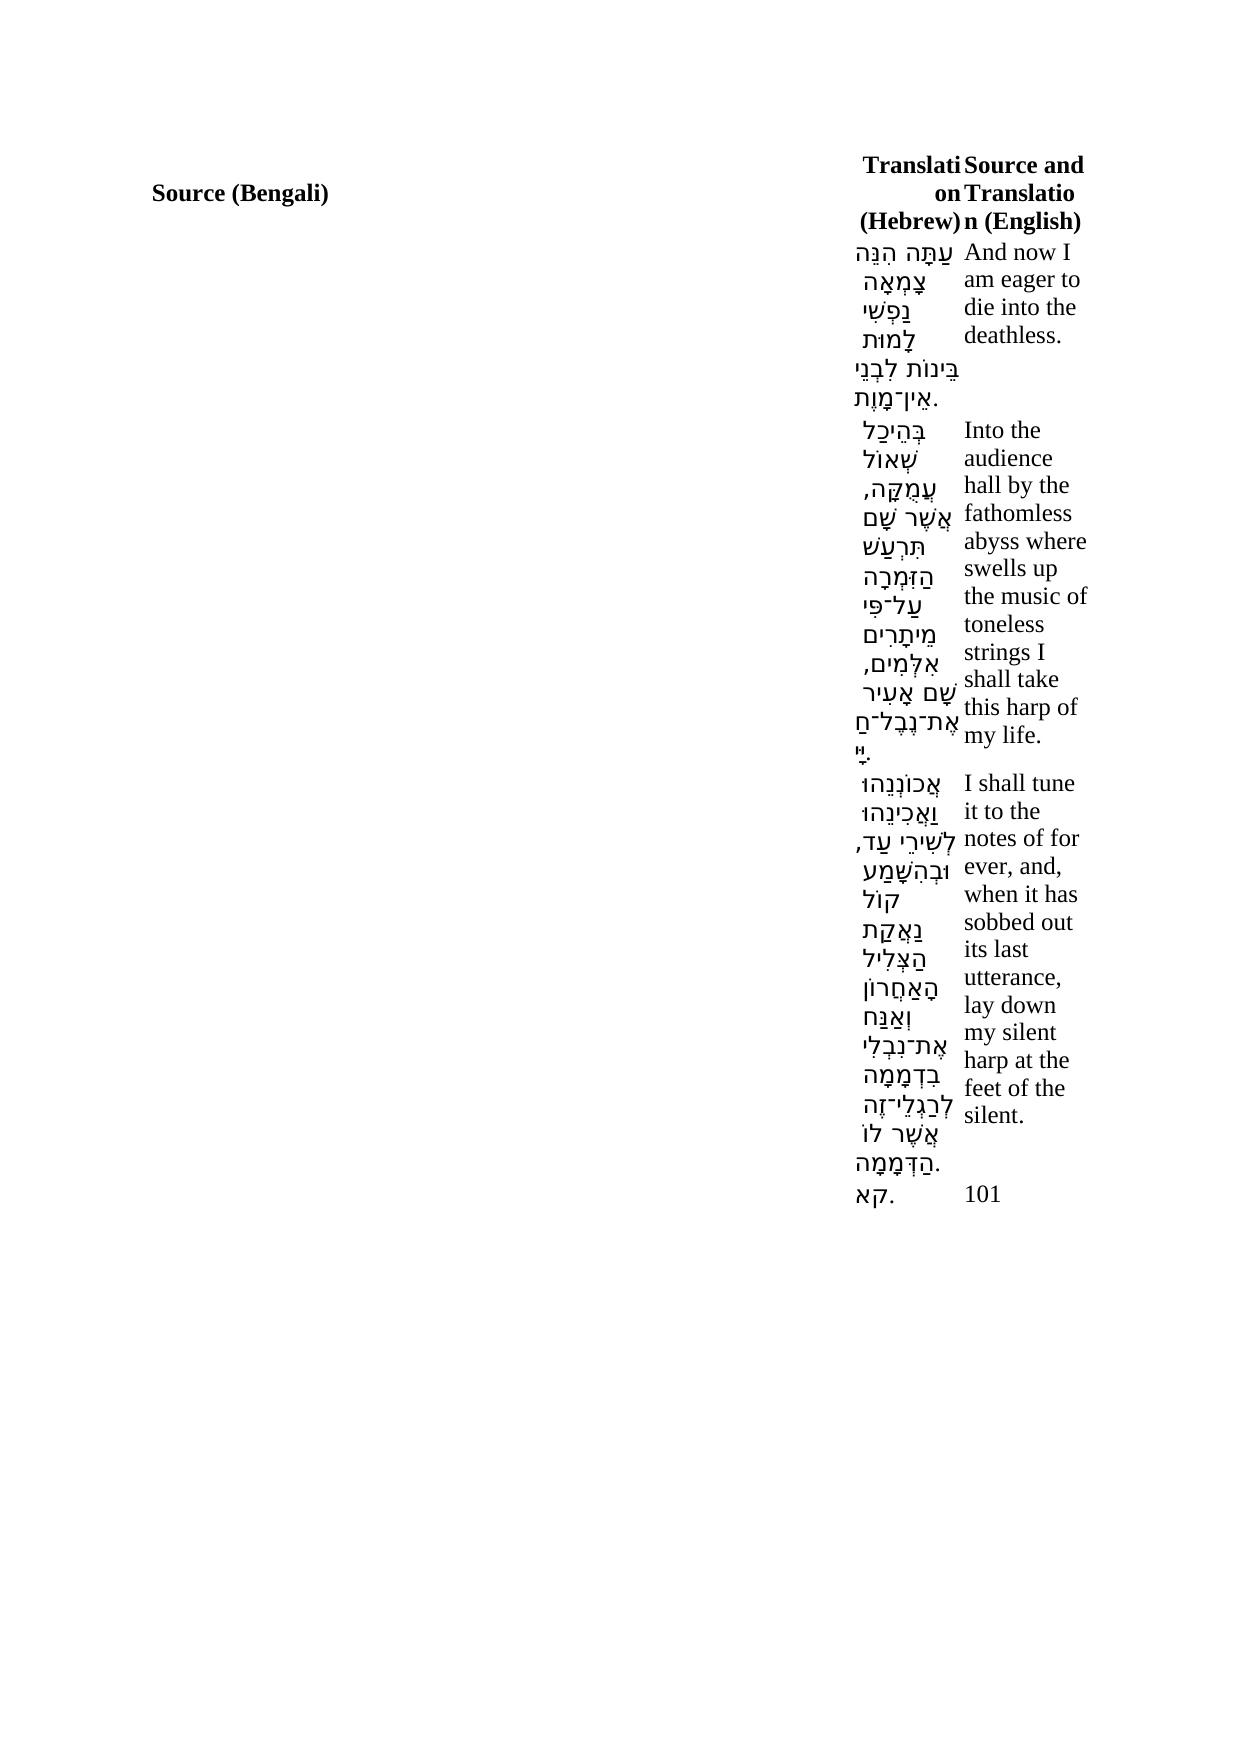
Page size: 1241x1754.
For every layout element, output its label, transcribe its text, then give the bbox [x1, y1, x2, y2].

table_cell Into the audience hall by the fathomless abyss where swells up the music of toneless strings I shall take this harp of my life. [962, 414, 1090, 767]
table_cell אֲכוֹנְנֵהוּ וַאֲכִינֵהוּ לְשִׁירֵי עַד, וּבְהִשָּׁמַע קוֹל נַאֲקַת הַצְּלִיל הָאַחֲרוֹן וְאַנַּח אֶת־נִבְלִי בִדְמָמָה לְרַגְלֵי־זֶה אֲשֶׁר לוֹ הַדְּמָמָה. [853, 768, 962, 1179]
table_cell And now I am eager to die into the deathless. [962, 236, 1090, 414]
table_header Source (Bengali) [150, 150, 852, 236]
table_cell קא. [853, 1179, 962, 1211]
table_header Source and Translation (English) [962, 150, 1090, 236]
table_cell I shall tune it to the notes of for ever, and, when it has sobbed out its last utterance, lay down my silent harp at the feet of the silent. [962, 768, 1090, 1179]
table_cell [150, 1179, 852, 1211]
table_cell עַתָּה הִנֵּה צָמְאָה נַפְשִׁי לָמוּת בֵּינוֹת לִבְנֵי אֵין־מָוֶת. [853, 236, 962, 414]
table_cell בְּהֵיכַל שְׁאוֹל עֲמֻקָּה, אֲשֶׁר שָׁם תִּרְעַשׁ הַזִּמְרָה עַל־פִּי מֵיתָרִים אִלְּמִים, שָׁם אָעִיר אֶת־נֶבֶל־חַיָּי. [853, 414, 962, 767]
table_header Translation (Hebrew) [853, 150, 962, 236]
table_cell 101 [962, 1179, 1090, 1211]
